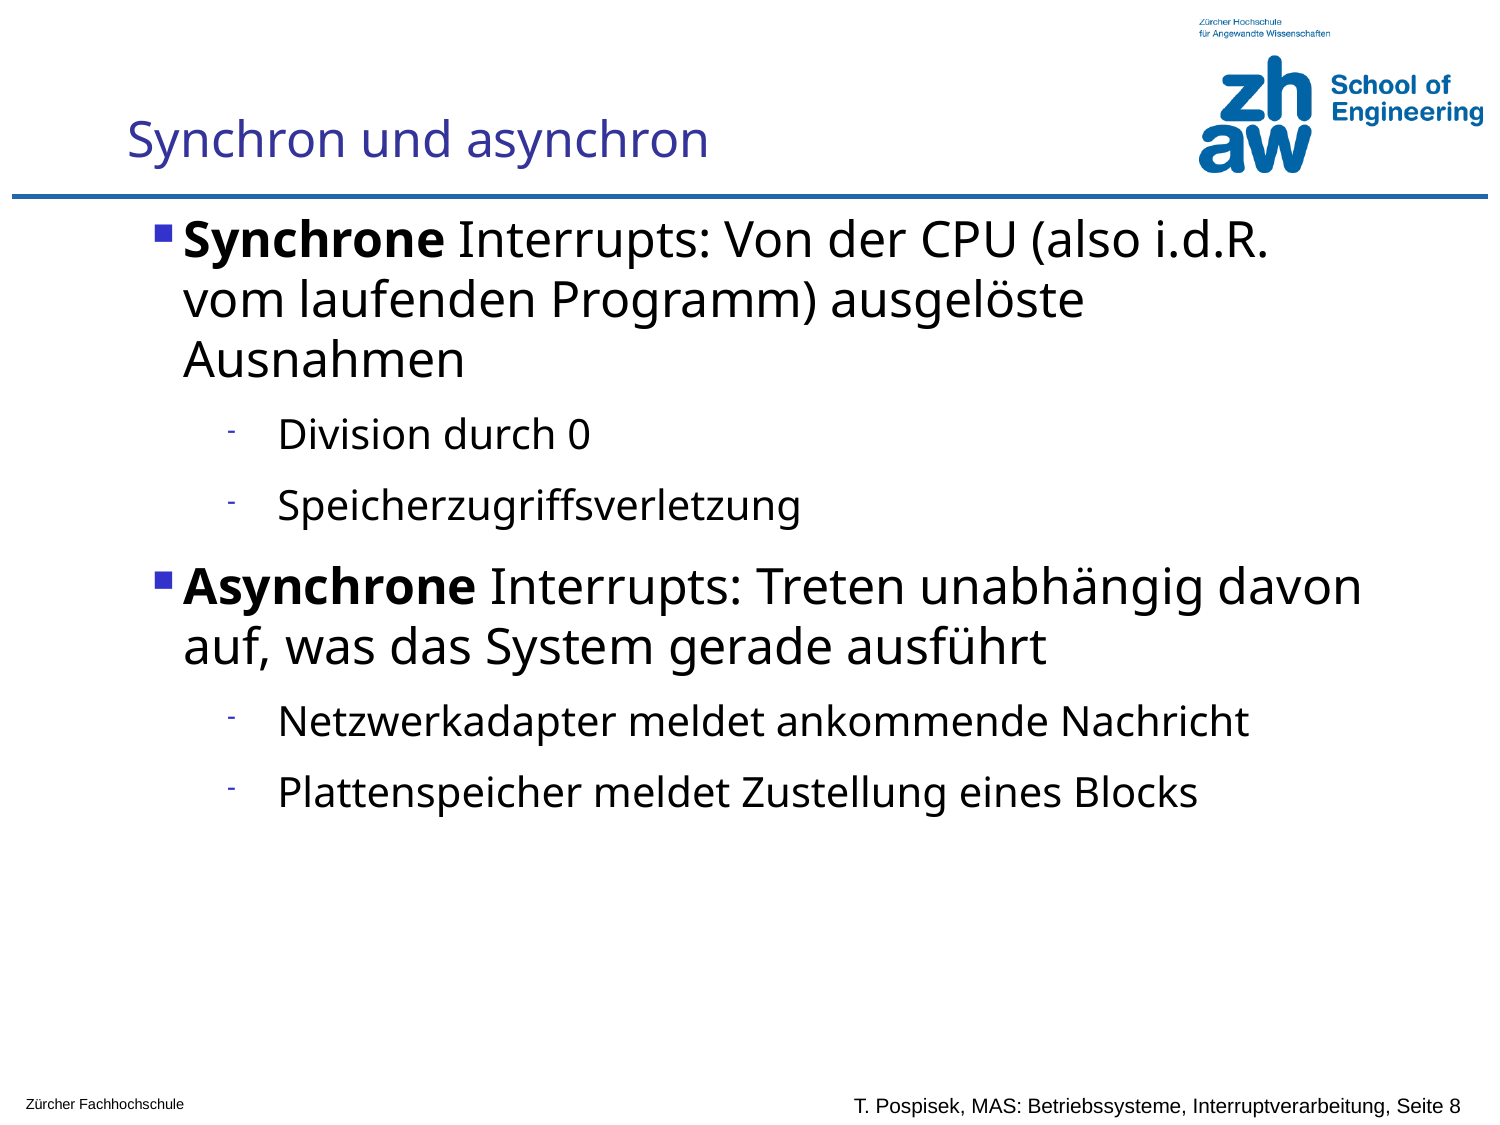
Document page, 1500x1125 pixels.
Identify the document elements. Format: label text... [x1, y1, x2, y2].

text_box Synchrone Interrupts: Von der CPU (also i.d.R. vom laufenden Programm) ausgelöste Ausnahmen Division durch 0 Speicherzugriffsverletzung Asynchrone Interrupts: Treten unabhängig davon auf, was das System gerade ausführt Netzwerkadapter meldet ankommende Nachricht Plattenspeicher meldet Zustellung eines Blocks [137, 199, 1388, 909]
picture [1199, 19, 1483, 173]
title Synchron und asynchron [112, 50, 1391, 175]
